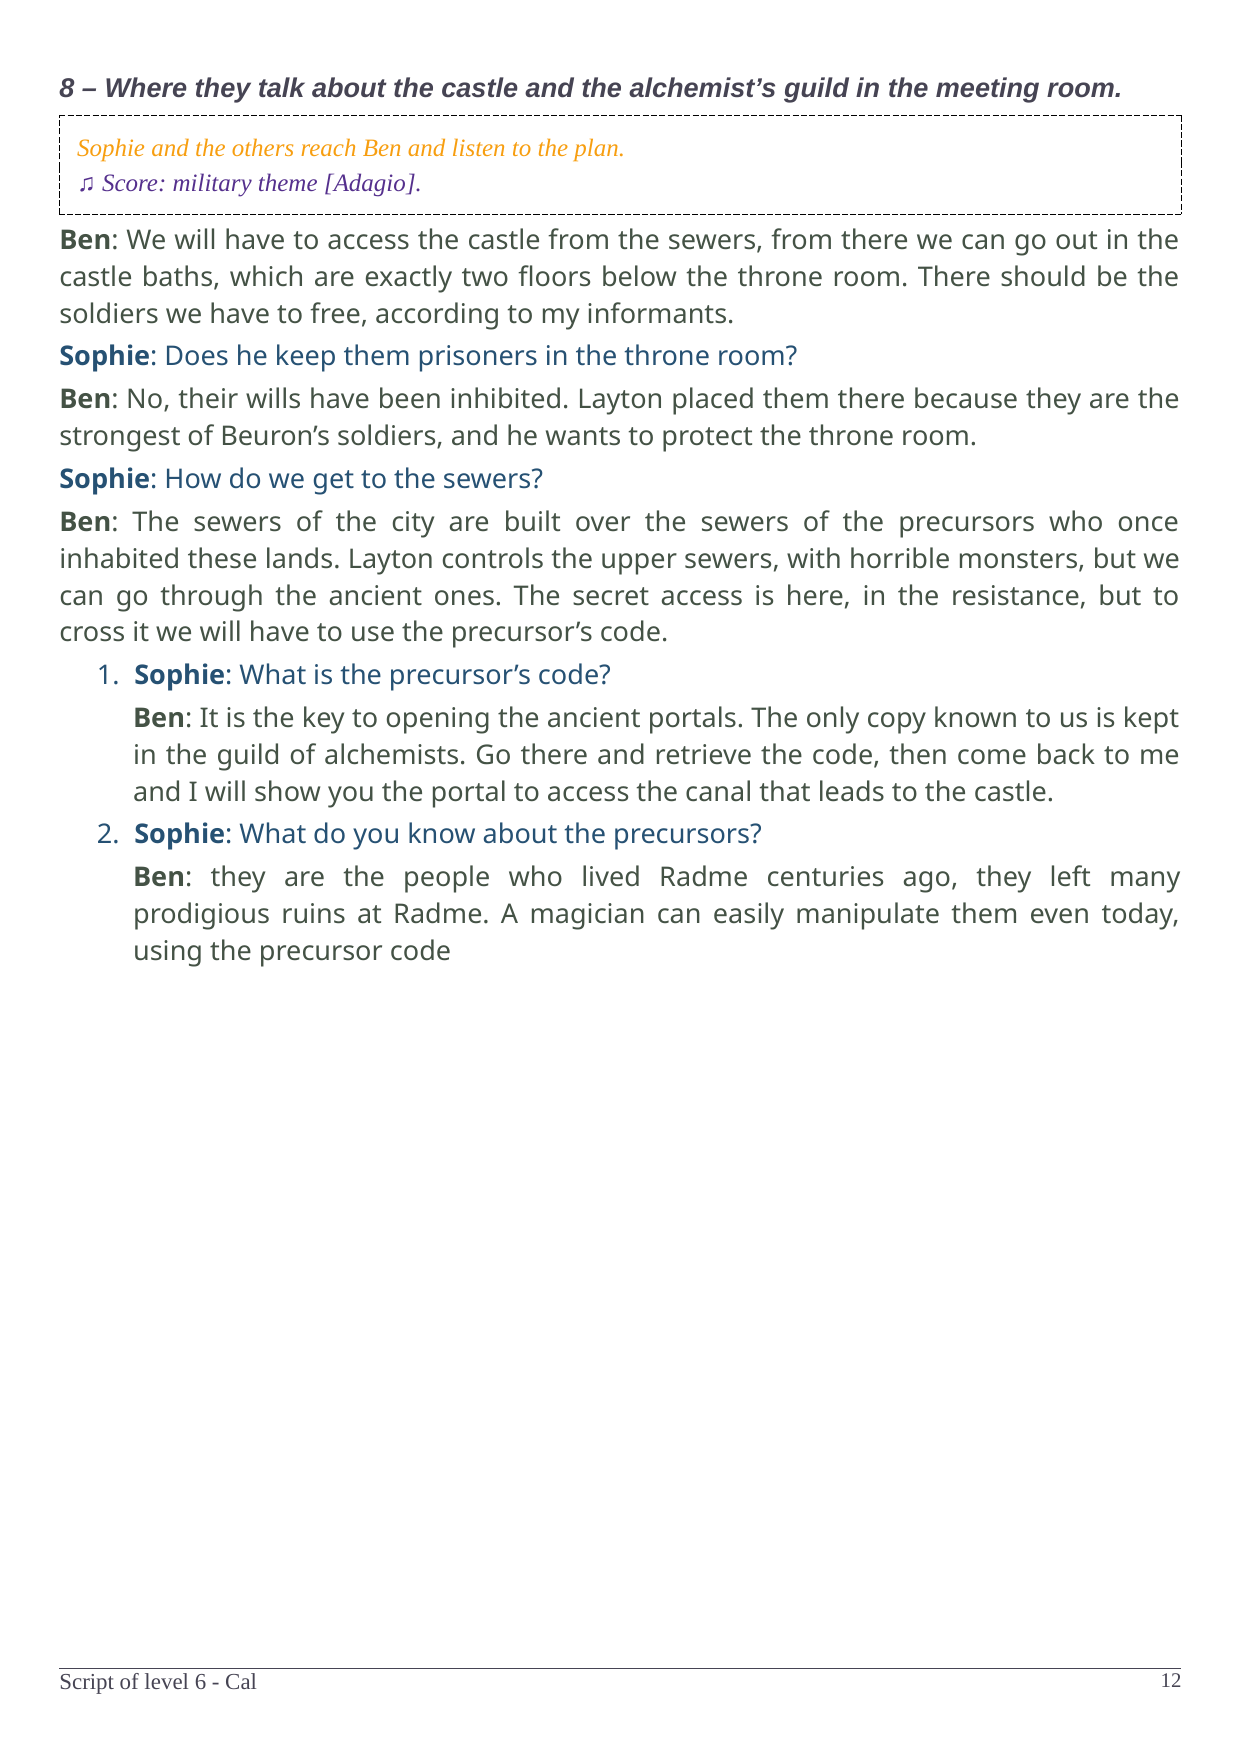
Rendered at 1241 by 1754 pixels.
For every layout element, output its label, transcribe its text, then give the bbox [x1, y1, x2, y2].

text Sophie and the others reach Ben and listen to the plan. [59, 115, 1181, 150]
text Ben: The sewers of the city are built over the sewers of the precursors who once inhabited these lands. Layton controls the upper sewers, with horrible monsters, but we can go through the ancient ones. The secret access is here, in the resistance, but to cross it we will have to use the precursor’s code. [59, 502, 1181, 650]
text Ben: No, their wills have been inhibited. Layton placed them there because they are the strongest of Beuron’s soldiers, and he wants to protect the throne room. [59, 380, 1181, 453]
text Ben: they are the people who lived Radme centuries ago, they left many prodigious ruins at Radme. A magician can easily manipulate them even today, using the precursor code [133, 858, 1181, 968]
list Sophie: What is the precursor’s code? [97, 656, 1181, 692]
text Ben: It is the key to opening the ancient portals. The only copy known to us is kept in the guild of alchemists. Go there and retrieve the code, then come back to me and I will show you the portal to access the canal that leads to the castle. [133, 698, 1181, 809]
subtitle 8 – Where they talk about the castle and the alchemist’s guild in the meeting room. [59, 72, 1181, 103]
list Sophie: What do you know about the precursors? [97, 815, 1181, 852]
text Sophie: Does he keep them prisoners in the throne room? [59, 337, 1181, 374]
text ♫ Score: military theme [Adagio]. [59, 150, 1181, 214]
text Sophie: How do we get to the sewers? [59, 459, 1181, 496]
text Ben: We will have to access the castle from the sewers, from there we can go out in the castle baths, which are exactly two floors below the throne room. There should be the soldiers we have to free, according to my informants. [59, 220, 1181, 331]
